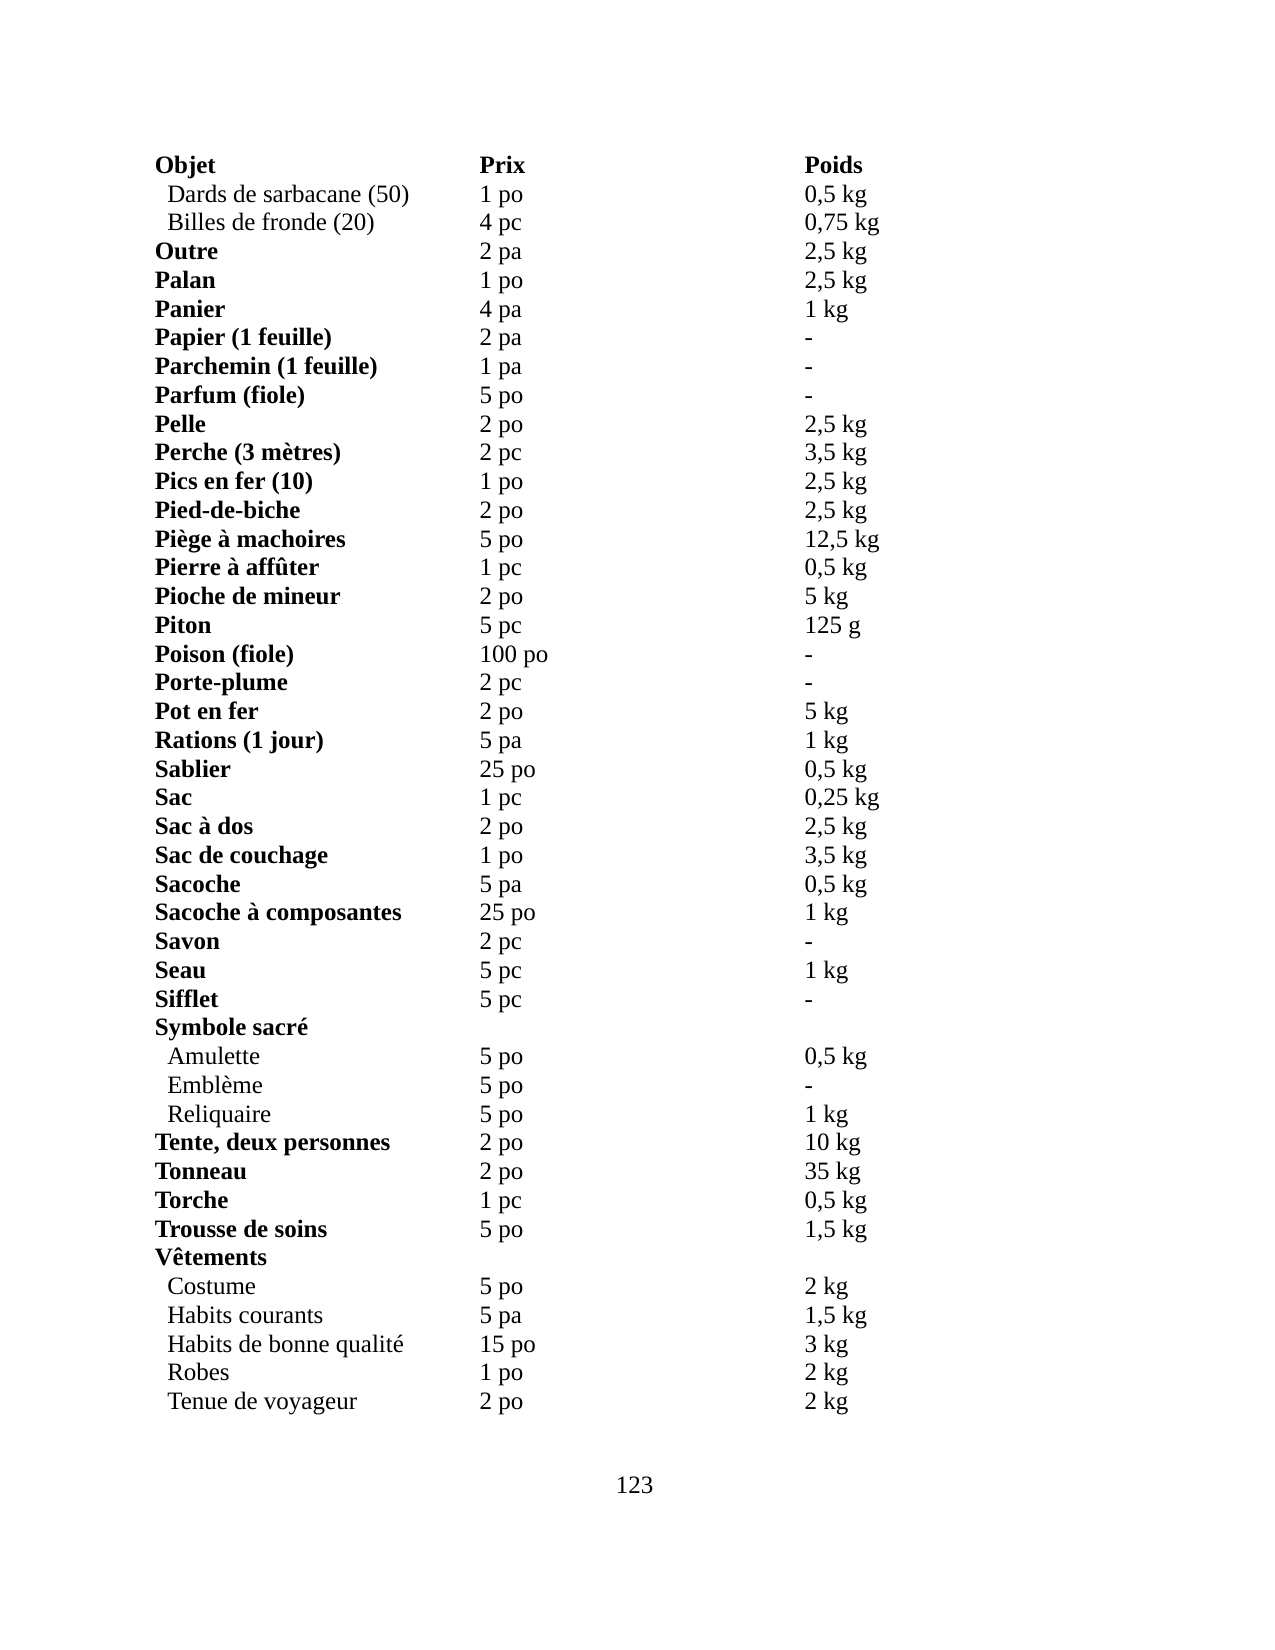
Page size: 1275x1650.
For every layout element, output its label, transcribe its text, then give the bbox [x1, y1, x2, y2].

table_cell 0,5 kg [800, 754, 1125, 782]
table_cell 1,5 kg [800, 1214, 1125, 1242]
table_cell 2 po [475, 811, 800, 840]
table_cell Tente, deux personnes [150, 1128, 475, 1156]
table_cell 1 po [475, 466, 800, 495]
table_header Poids [800, 150, 1125, 179]
table_cell Sifflet [150, 984, 475, 1012]
table_cell 1 kg [800, 955, 1125, 984]
table_cell - [800, 926, 1125, 955]
table_cell 2 pc [475, 438, 800, 466]
table_cell 0,5 kg [800, 553, 1125, 581]
table_cell 4 pa [475, 294, 800, 322]
table_cell 1 po [475, 179, 800, 207]
table_cell Pierre à affûter [150, 553, 475, 581]
table_cell 2,5 kg [800, 265, 1125, 294]
table_cell 1 po [475, 840, 800, 869]
table_cell 2 kg [800, 1271, 1125, 1300]
table_cell Pioche de mineur [150, 581, 475, 610]
table_cell 1 po [475, 265, 800, 294]
table_cell - [800, 380, 1125, 409]
table_cell 25 po [475, 754, 800, 782]
table_cell 5 pc [475, 610, 800, 639]
table_cell 5 kg [800, 581, 1125, 610]
table_cell 1 kg [800, 725, 1125, 754]
table_cell 2 pa [475, 323, 800, 351]
table_cell [800, 1013, 1125, 1041]
table_header Prix [475, 150, 800, 179]
table_cell Parchemin (1 feuille) [150, 351, 475, 380]
table_cell Seau [150, 955, 475, 984]
table_cell Palan [150, 265, 475, 294]
table_cell 0,5 kg [800, 1185, 1125, 1214]
table_cell 2,5 kg [800, 495, 1125, 524]
table_cell 0,5 kg [800, 179, 1125, 207]
table_cell 1,5 kg [800, 1300, 1125, 1329]
table_cell Dards de sarbacane (50) [150, 179, 475, 207]
table_cell 1 kg [800, 294, 1125, 322]
table_cell 2 po [475, 1156, 800, 1185]
table_cell 0,25 kg [800, 783, 1125, 811]
table_cell 2 po [475, 696, 800, 725]
table_cell Perche (3 mètres) [150, 438, 475, 466]
table_cell 5 pa [475, 1300, 800, 1329]
table_cell 0,75 kg [800, 208, 1125, 236]
table_cell 5 po [475, 1070, 800, 1099]
table_cell Reliquaire [150, 1099, 475, 1127]
table_cell Sac de couchage [150, 840, 475, 869]
table_cell Pot en fer [150, 696, 475, 725]
table_cell 4 pc [475, 208, 800, 236]
table_cell 5 po [475, 380, 800, 409]
table_cell - [800, 1070, 1125, 1099]
table_cell 2 pa [475, 236, 800, 265]
table_cell Outre [150, 236, 475, 265]
table_header Objet [150, 150, 475, 179]
table_cell Tonneau [150, 1156, 475, 1185]
table_cell 2 po [475, 495, 800, 524]
table_cell 15 po [475, 1329, 800, 1357]
table_cell 1 pa [475, 351, 800, 380]
table_cell Sacoche à composantes [150, 898, 475, 926]
table_cell 3 kg [800, 1329, 1125, 1357]
table_cell Robes [150, 1358, 475, 1386]
table_cell 1 pc [475, 1185, 800, 1214]
table_cell Sac [150, 783, 475, 811]
table_cell Emblème [150, 1070, 475, 1099]
table_cell 5 pa [475, 725, 800, 754]
table_cell 2,5 kg [800, 466, 1125, 495]
table_cell Piton [150, 610, 475, 639]
table_cell Sacoche [150, 869, 475, 897]
table_cell Piège à machoires [150, 524, 475, 552]
table_cell 1 kg [800, 898, 1125, 926]
table_cell Habits courants [150, 1300, 475, 1329]
table_cell Symbole sacré [150, 1013, 475, 1041]
table_cell Sac à dos [150, 811, 475, 840]
table_cell Vêtements [150, 1243, 475, 1271]
table_cell 2,5 kg [800, 811, 1125, 840]
table_cell Savon [150, 926, 475, 955]
table_cell 10 kg [800, 1128, 1125, 1156]
table_cell 5 pa [475, 869, 800, 897]
table_cell 5 po [475, 1214, 800, 1242]
table_cell 35 kg [800, 1156, 1125, 1185]
table_cell 2 pc [475, 668, 800, 696]
table_cell 1 pc [475, 553, 800, 581]
table_cell 0,5 kg [800, 1041, 1125, 1070]
table_cell - [800, 639, 1125, 667]
table_cell Billes de fronde (20) [150, 208, 475, 236]
table_cell 25 po [475, 898, 800, 926]
table_cell 5 po [475, 1271, 800, 1300]
table_cell 2,5 kg [800, 236, 1125, 265]
table_cell Pelle [150, 409, 475, 437]
table_cell Torche [150, 1185, 475, 1214]
table_cell 5 pc [475, 955, 800, 984]
table_cell - [800, 668, 1125, 696]
table_cell [475, 1243, 800, 1271]
table_cell 5 po [475, 1099, 800, 1127]
table_cell Habits de bonne qualité [150, 1329, 475, 1357]
table_cell Parfum (fiole) [150, 380, 475, 409]
table_cell 12,5 kg [800, 524, 1125, 552]
table_cell - [800, 984, 1125, 1012]
table_cell Tenue de voyageur [150, 1386, 475, 1415]
table_cell 2 po [475, 1386, 800, 1415]
table_cell 2,5 kg [800, 409, 1125, 437]
table_cell - [800, 323, 1125, 351]
table_cell Pics en fer (10) [150, 466, 475, 495]
table_cell 5 po [475, 524, 800, 552]
table_cell Papier (1 feuille) [150, 323, 475, 351]
table_cell 125 g [800, 610, 1125, 639]
table_cell 2 pc [475, 926, 800, 955]
table_cell 5 po [475, 1041, 800, 1070]
table_cell - [800, 351, 1125, 380]
table_cell Costume [150, 1271, 475, 1300]
table_cell 2 po [475, 1128, 800, 1156]
table_cell Rations (1 jour) [150, 725, 475, 754]
table_cell 3,5 kg [800, 840, 1125, 869]
table_cell 100 po [475, 639, 800, 667]
table_cell Pied-de-biche [150, 495, 475, 524]
table_cell Porte-plume [150, 668, 475, 696]
table_cell Panier [150, 294, 475, 322]
table_cell 1 kg [800, 1099, 1125, 1127]
table_cell 2 po [475, 581, 800, 610]
table_cell 5 kg [800, 696, 1125, 725]
table_cell 3,5 kg [800, 438, 1125, 466]
table_cell Poison (fiole) [150, 639, 475, 667]
table_cell 0,5 kg [800, 869, 1125, 897]
table_cell Sablier [150, 754, 475, 782]
table_cell 2 po [475, 409, 800, 437]
table_cell Amulette [150, 1041, 475, 1070]
table_cell 1 po [475, 1358, 800, 1386]
table_cell 2 kg [800, 1386, 1125, 1415]
table_cell 1 pc [475, 783, 800, 811]
table_cell Trousse de soins [150, 1214, 475, 1242]
table_cell [800, 1243, 1125, 1271]
table_cell [475, 1013, 800, 1041]
table_cell 2 kg [800, 1358, 1125, 1386]
table_cell 5 pc [475, 984, 800, 1012]
